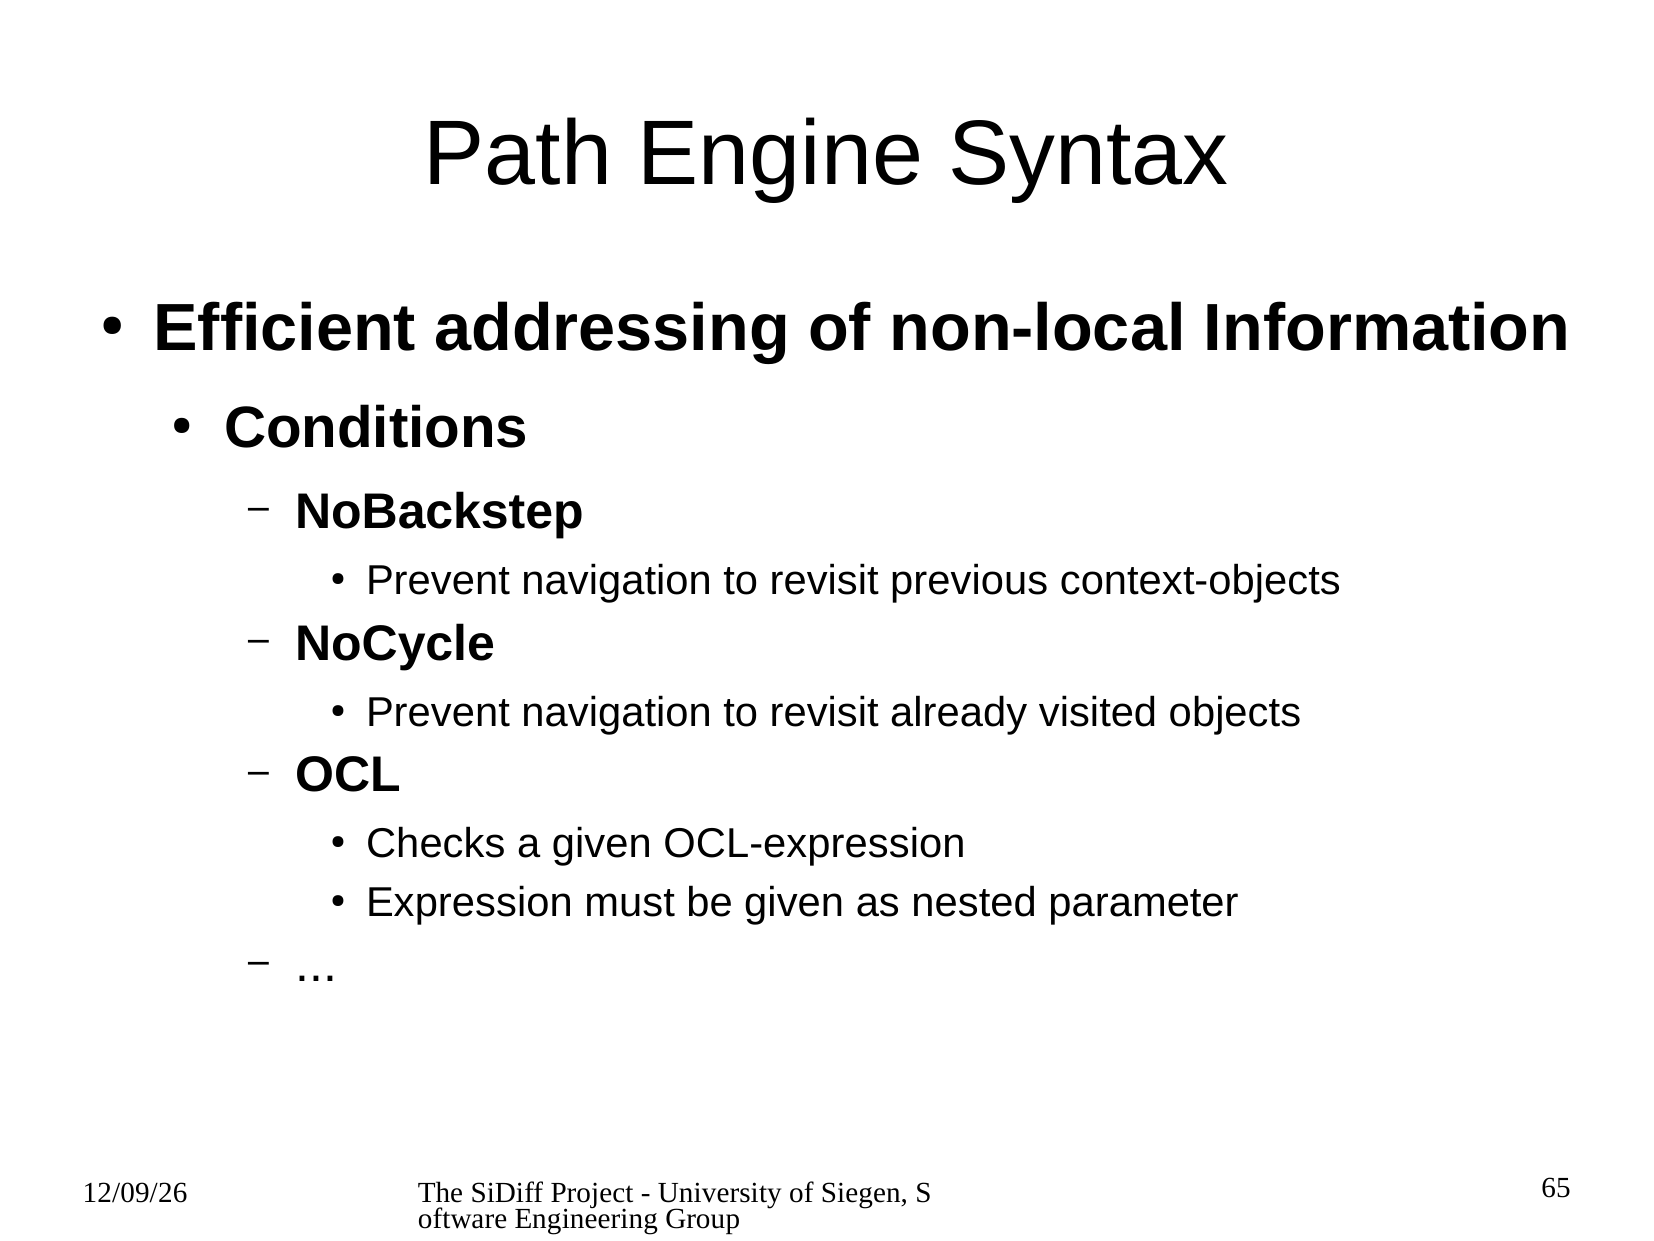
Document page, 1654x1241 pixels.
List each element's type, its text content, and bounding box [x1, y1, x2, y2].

list Efficient addressing of non-local Information Conditions NoBackstep Prevent navigation to revisit previous context-objects NoCycle Prevent navigation to revisit already visited objects OCL Checks a given OCL-expression Expression must be given as nested parameter ... [82, 290, 1625, 1109]
title Path Engine Syntax [82, 49, 1571, 257]
